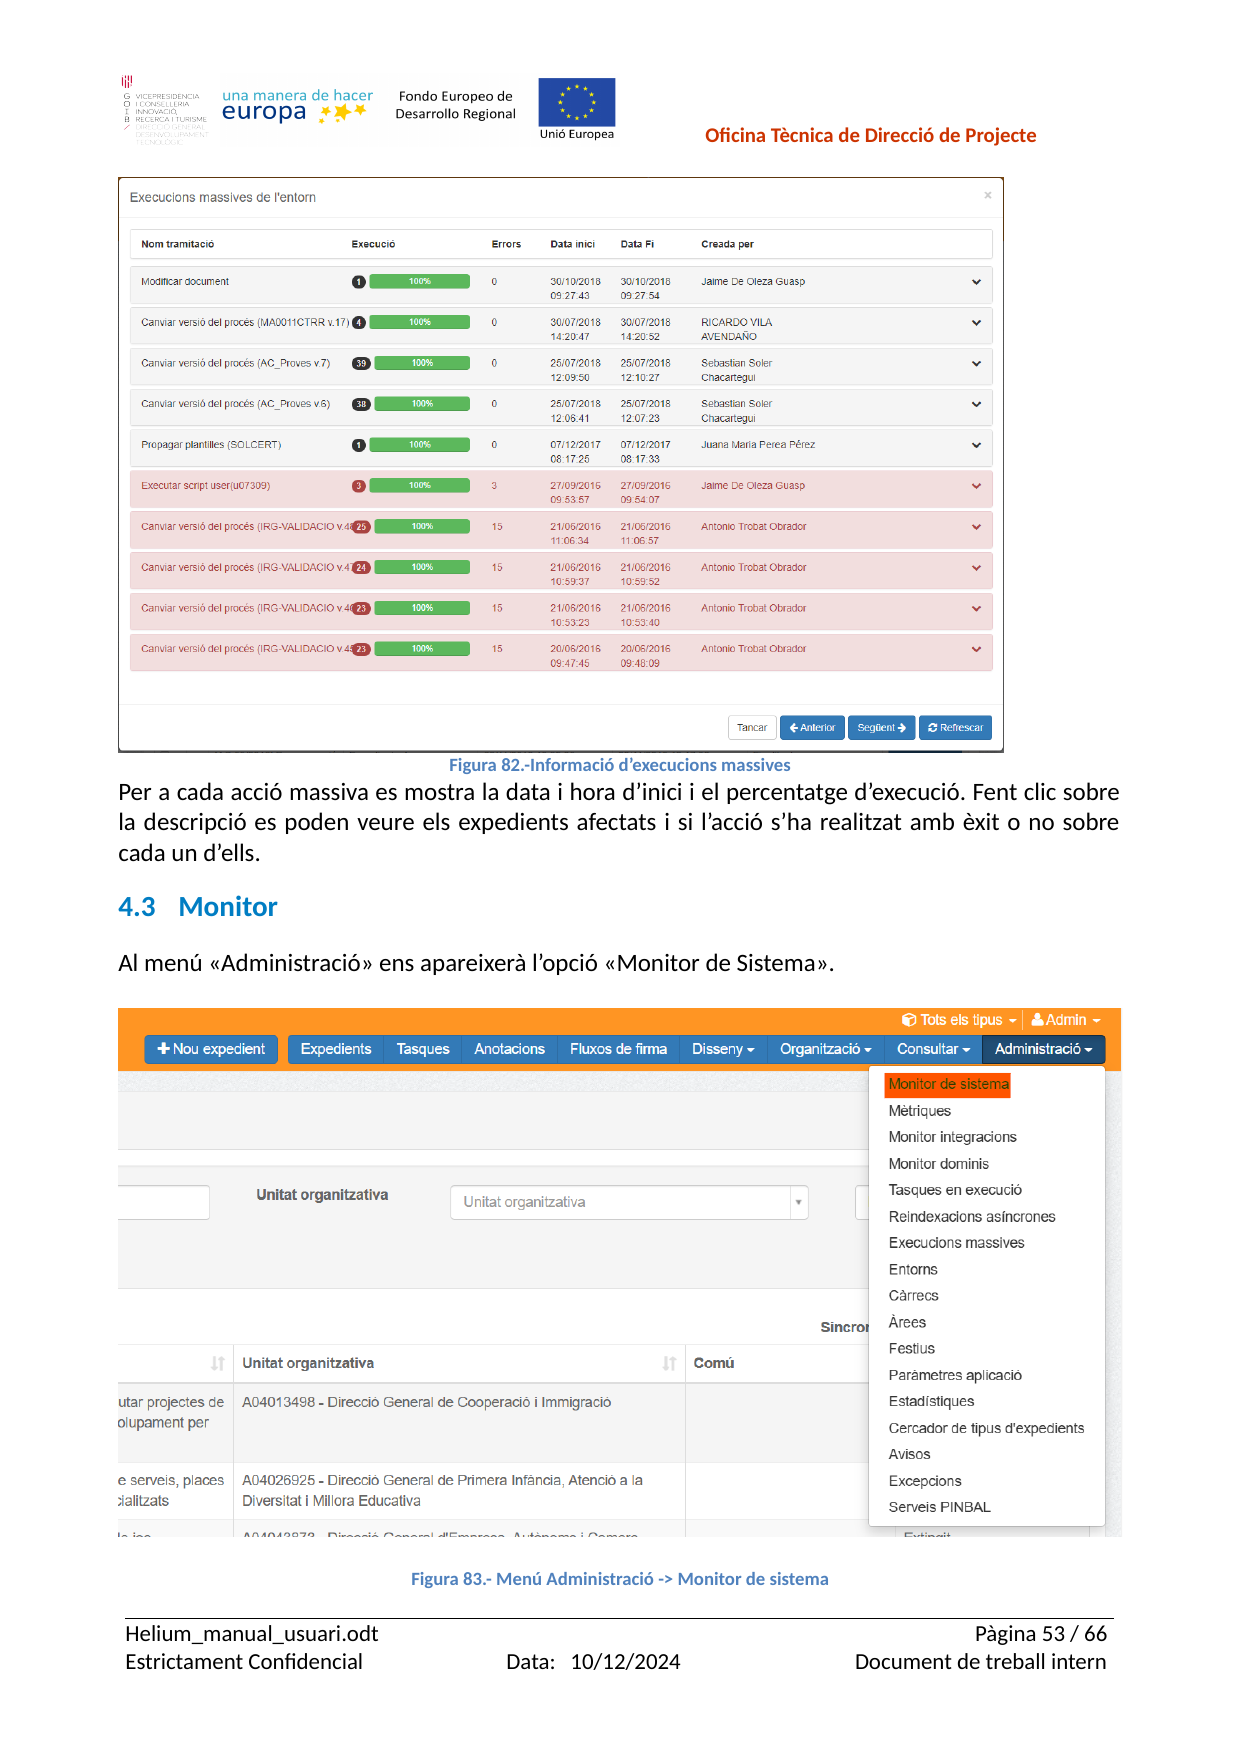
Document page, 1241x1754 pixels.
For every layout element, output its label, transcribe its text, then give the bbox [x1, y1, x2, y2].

picture [118, 1008, 1123, 1537]
picture [118, 177, 1004, 753]
text Figura 83.- Menú Administració -> Monitor de sistema [118, 1567, 1122, 1590]
picture [219, 73, 621, 147]
picture [118, 73, 213, 147]
text Figura 82.-Informació d’execucions massives [118, 753, 1122, 776]
text Al menú «Administració» ens apareixerà l’opció «Monitor de Sistema». [118, 947, 1122, 978]
text Per a cada acció massiva es mostra la data i hora d’inici i el percentatge d’execució. Fent clic sobre la descripció es poden veure els expedients afectats i si l’acció s’ha realitzat amb èxit o no sobre cada un d’ells. [118, 776, 1122, 867]
subtitle Monitor [118, 888, 1122, 924]
